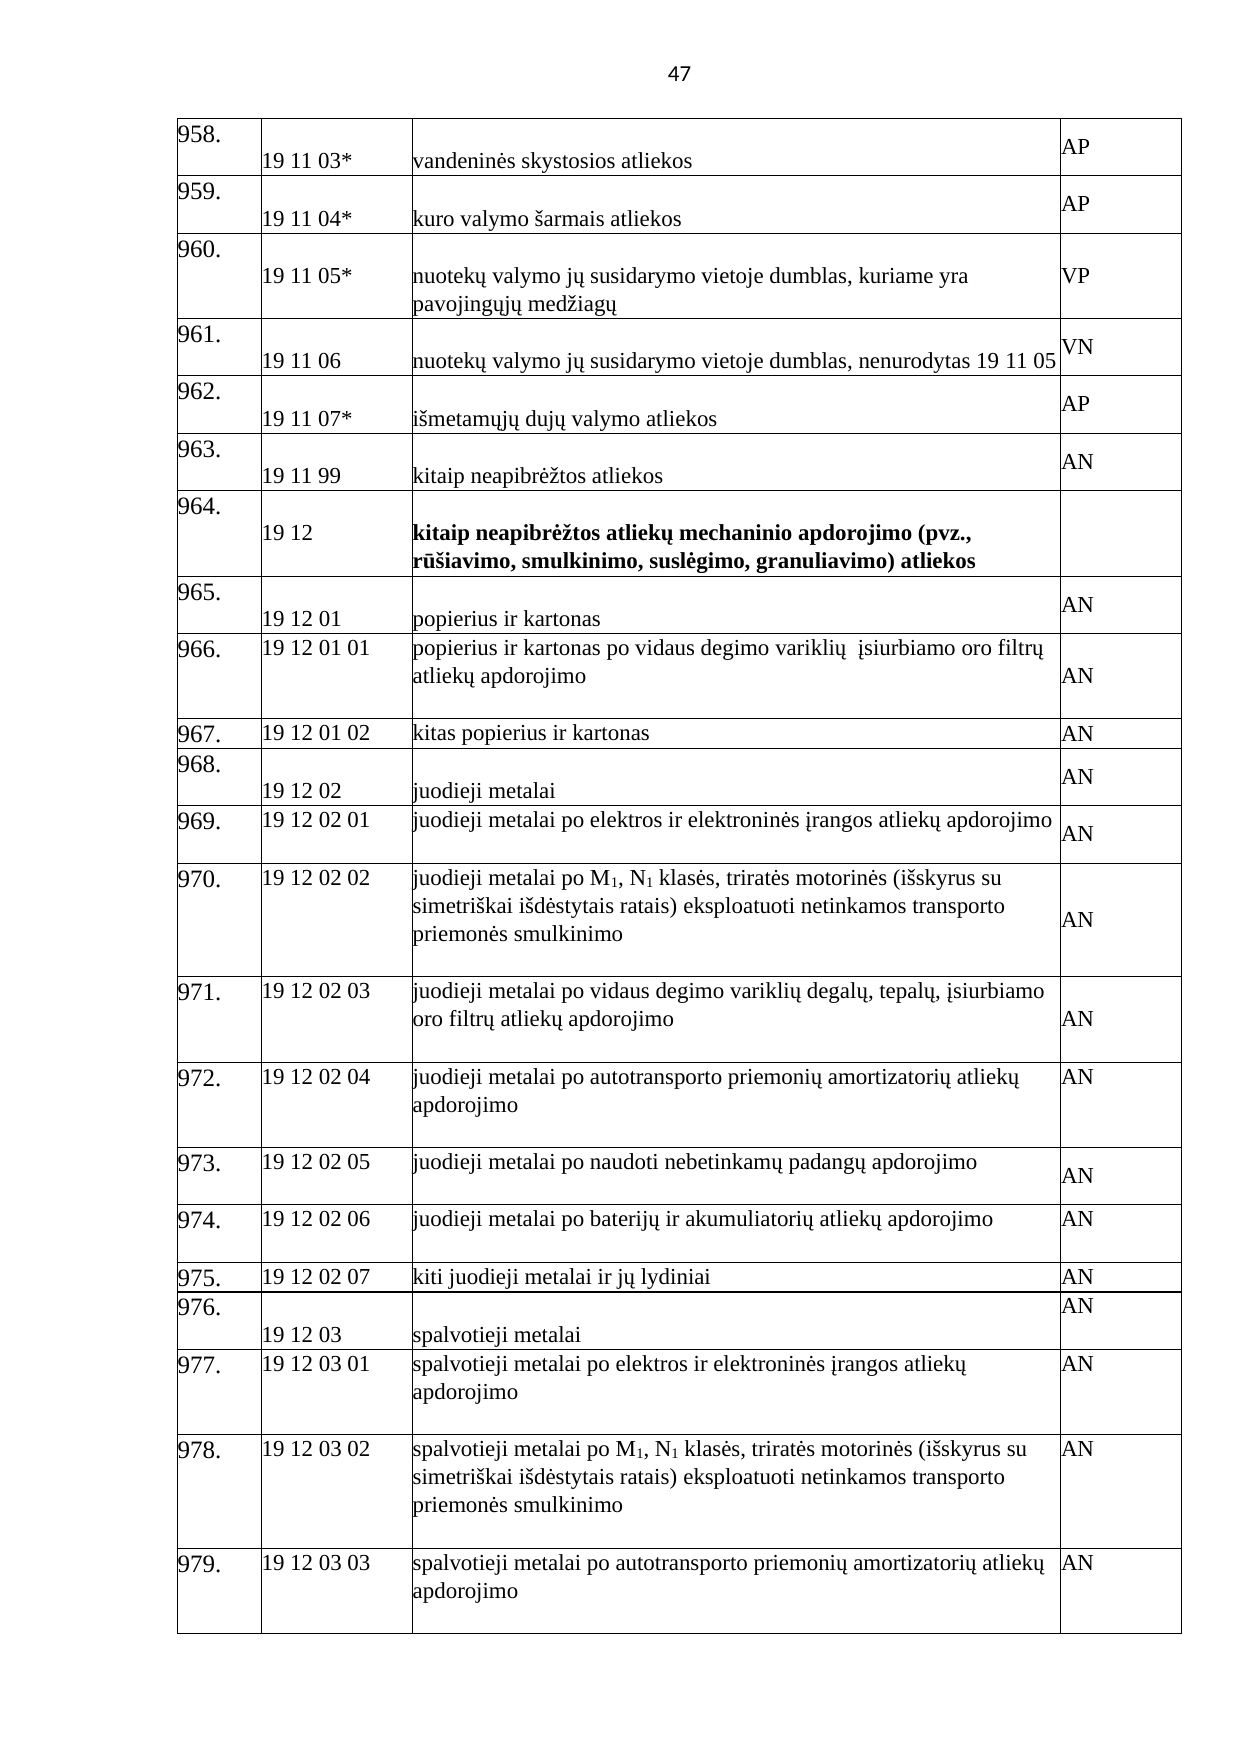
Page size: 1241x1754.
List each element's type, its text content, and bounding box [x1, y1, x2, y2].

table_cell AP [1061, 176, 1181, 233]
table_cell kuro valymo šarmais atliekos [413, 176, 1060, 233]
table_cell AN [1061, 1435, 1181, 1548]
table_cell juodieji metalai po autotransporto priemonių amortizatorių atliekų apdorojimo [413, 1063, 1060, 1147]
table_cell 968. [178, 749, 261, 805]
table_cell AN [1061, 577, 1181, 633]
table_cell 959. [178, 176, 261, 233]
table_cell spalvotieji metalai po autotransporto priemonių amortizatorių atliekų apdorojimo [413, 1549, 1060, 1633]
table_cell 19 12 03 01 [262, 1350, 412, 1434]
table_cell VP [1061, 234, 1181, 318]
table_cell 974. [178, 1205, 261, 1262]
table_cell 19 12 03 02 [262, 1435, 412, 1548]
table_cell 19 11 03* [262, 119, 412, 175]
table_cell kitaip neapibrėžtos atliekų mechaninio apdorojimo (pvz., rūšiavimo, smulkinimo, suslėgimo, granuliavimo) atliekos [413, 491, 1060, 576]
table_cell 19 12 02 02 [262, 864, 412, 976]
table_cell AP [1061, 376, 1181, 433]
table_cell spalvotieji metalai po M1, N1 klasės, triratės motorinės (išskyrus su simetriškai išdėstytais ratais) eksploatuoti netinkamos transporto priemonės smulkinimo [413, 1435, 1060, 1548]
table_cell kitaip neapibrėžtos atliekos [413, 434, 1060, 490]
table_cell 975. [178, 1263, 261, 1291]
table_cell spalvotieji metalai [413, 1293, 1060, 1349]
table_cell nuotekų valymo jų susidarymo vietoje dumblas, kuriame yra pavojingųjų medžiagų [413, 234, 1060, 318]
table_cell 967. [178, 719, 261, 748]
table_cell 958. [178, 119, 261, 175]
table_cell juodieji metalai po baterijų ir akumuliatorių atliekų apdorojimo [413, 1205, 1060, 1262]
table_cell juodieji metalai po M1, N1 klasės, triratės motorinės (išskyrus su simetriškai išdėstytais ratais) eksploatuoti netinkamos transporto priemonės smulkinimo [413, 864, 1060, 976]
table_cell AN [1061, 1263, 1181, 1291]
table_cell juodieji metalai po naudoti nebetinkamų padangų apdorojimo [413, 1148, 1060, 1204]
table_cell išmetamųjų dujų valymo atliekos [413, 376, 1060, 433]
table_cell 973. [178, 1148, 261, 1204]
table_cell 977. [178, 1350, 261, 1434]
table_cell spalvotieji metalai po elektros ir elektroninės įrangos atliekų apdorojimo [413, 1350, 1060, 1434]
table_cell AN [1061, 434, 1181, 490]
table_cell 19 11 04* [262, 176, 412, 233]
table_cell 966. [178, 634, 261, 718]
table_cell AN [1061, 1293, 1181, 1349]
table_cell 19 11 05* [262, 234, 412, 318]
table_cell 19 12 01 [262, 577, 412, 633]
table_cell nuotekų valymo jų susidarymo vietoje dumblas, nenurodytas 19 11 05 [413, 319, 1060, 375]
table_cell 962. [178, 376, 261, 433]
table_cell AN [1061, 1549, 1181, 1633]
table_cell AN [1061, 977, 1181, 1062]
table_cell 979. [178, 1549, 261, 1633]
table_cell 19 12 01 02 [262, 719, 412, 748]
table_cell AN [1061, 864, 1181, 976]
table_cell 19 12 02 05 [262, 1148, 412, 1204]
table_cell VN [1061, 319, 1181, 375]
table_cell 963. [178, 434, 261, 490]
table_cell 19 12 02 03 [262, 977, 412, 1062]
table_cell 19 12 03 03 [262, 1549, 412, 1633]
table_cell AN [1061, 1205, 1181, 1262]
table_cell 971. [178, 977, 261, 1062]
table_cell 972. [178, 1063, 261, 1147]
table_cell 19 12 02 04 [262, 1063, 412, 1147]
table_cell 19 12 03 [262, 1293, 412, 1349]
table_cell vandeninės skystosios atliekos [413, 119, 1060, 175]
table_cell AN [1061, 634, 1181, 718]
table_cell 969. [178, 806, 261, 863]
table_cell AN [1061, 749, 1181, 805]
table_cell 19 11 07* [262, 376, 412, 433]
table_cell popierius ir kartonas po vidaus degimo variklių įsiurbiamo oro filtrų atliekų apdorojimo [413, 634, 1060, 718]
table_cell AN [1061, 806, 1181, 863]
table_cell AN [1061, 1350, 1181, 1434]
table_cell 19 12 02 01 [262, 806, 412, 863]
table_cell 19 11 06 [262, 319, 412, 375]
table_cell juodieji metalai [413, 749, 1060, 805]
table_cell juodieji metalai po elektros ir elektroninės įrangos atliekų apdorojimo [413, 806, 1060, 863]
table_cell AN [1061, 1063, 1181, 1147]
table_cell AP [1061, 119, 1181, 175]
table_cell 965. [178, 577, 261, 633]
table_cell popierius ir kartonas [413, 577, 1060, 633]
table_cell 960. [178, 234, 261, 318]
table_cell 970. [178, 864, 261, 976]
table_cell 19 11 99 [262, 434, 412, 490]
table_cell 19 12 02 06 [262, 1205, 412, 1262]
table_cell 19 12 01 01 [262, 634, 412, 718]
table_cell 19 12 02 07 [262, 1263, 412, 1291]
table_cell 964. [178, 491, 261, 576]
table_cell kiti juodieji metalai ir jų lydiniai [413, 1263, 1060, 1291]
table_cell AN [1061, 719, 1181, 748]
table_cell 19 12 [262, 491, 412, 576]
table_cell 19 12 02 [262, 749, 412, 805]
table_cell 976. [178, 1293, 261, 1349]
table_cell AN [1061, 1148, 1181, 1204]
table_cell 961. [178, 319, 261, 375]
table_cell 978. [178, 1435, 261, 1548]
table_cell [1061, 491, 1181, 576]
table_cell juodieji metalai po vidaus degimo variklių degalų, tepalų, įsiurbiamo oro filtrų atliekų apdorojimo [413, 977, 1060, 1062]
table_cell kitas popierius ir kartonas [413, 719, 1060, 748]
